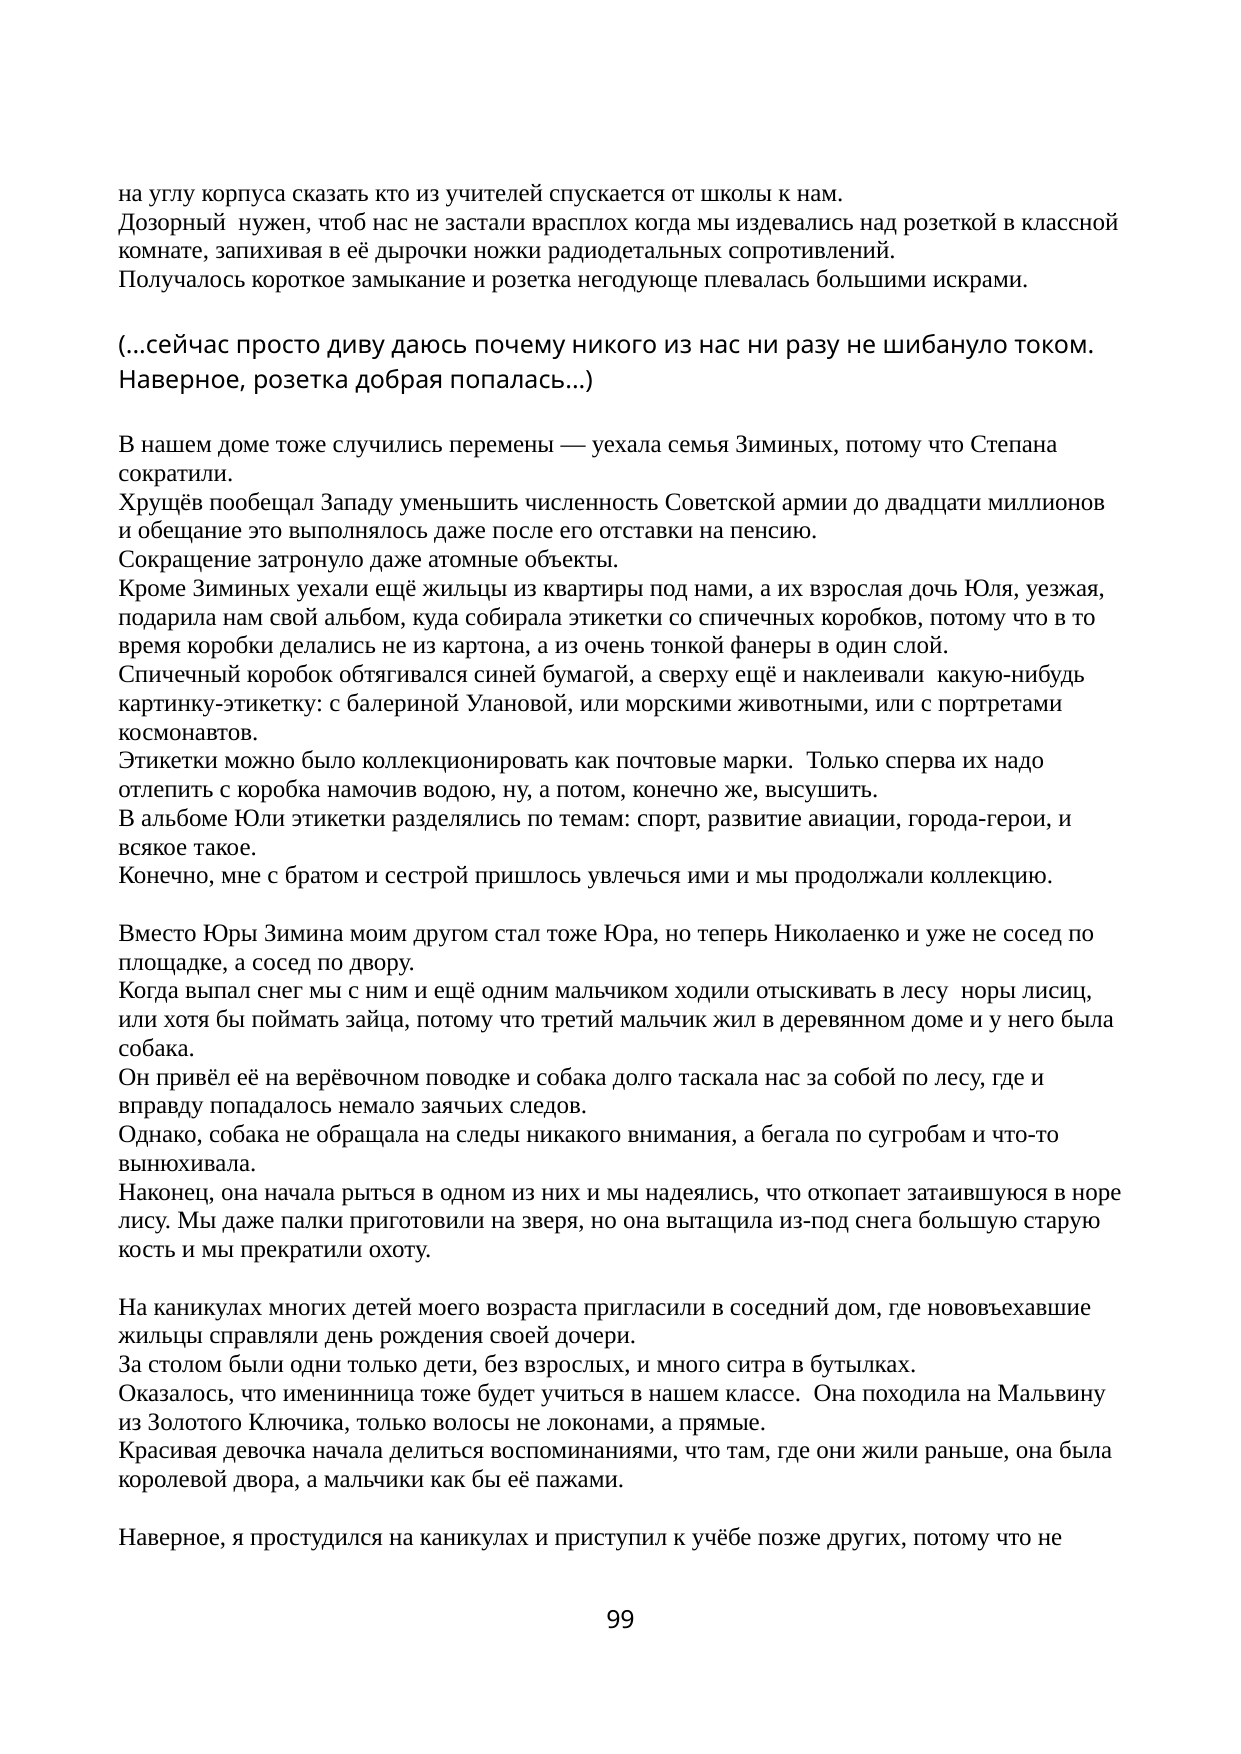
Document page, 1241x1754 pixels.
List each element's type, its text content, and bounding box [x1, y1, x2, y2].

text Он привёл её на верёвочном поводке и собака долго таскала нас за собой по лесу, где и вправду попадалось немало заячьих следов. [118, 1062, 1122, 1119]
text В альбоме Юли этикетки разделялись по темам: спорт, развитие авиации, города-герои, и всякое такое. [118, 803, 1122, 861]
text Оказалось, что именинница тоже будет учиться в нашем классе. Она походила на Мальвину из Золотого Ключика, только волосы не локонами, а прямые. [118, 1378, 1122, 1436]
text Этикетки можно было коллекционировать как почтовые марки. Только сперва их надо отлепить с коробка намочив водою, ну, а потом, конечно же, высушить. [118, 746, 1122, 803]
text на углу корпуса сказать кто из учителей спускается от школы к нам. [118, 178, 1122, 207]
text За столом были одни только дети, без взрослых, и много ситра в бутылках. [118, 1349, 1122, 1378]
text Получалось короткое замыкание и розетка негодующе плевалась большими искрами. [118, 264, 1122, 293]
text Однако, собака не обращала на следы никакого внимания, а бегала по сугробам и что-то вынюхивала. [118, 1119, 1122, 1177]
text Кроме Зиминых уехали ещё жильцы из квартиры под нами, а их взрослая дочь Юля, уезжая, подарила нам свой альбом, куда собирала этикетки со спичечных коробков, потому что в то время коробки делались не из картона, а из очень тонкой фанеры в один слой. [118, 573, 1122, 659]
text Красивая девочка начала делиться воспоминаниями, что там, где они жили раньше, она была королевой двора, а мальчики как бы её пажами. [118, 1436, 1122, 1493]
text В нашем доме тоже случились перемены — уехала семья Зиминых, потому что Степана сократили. [118, 429, 1122, 487]
text Вместо Юры Зимина моим другом стал тоже Юра, но теперь Николаенко и уже не сосед по площадке, а сосед по двору. [118, 918, 1122, 976]
text Когда выпал снег мы с ним и ещё одним мальчиком ходили отыскивать в лесу норы лисиц, или хотя бы поймать зайца, потому что третий мальчик жил в деревянном доме и у него была собака. [118, 976, 1122, 1062]
text Спичечный коробок обтягивался синей бумагой, а сверху ещё и наклеивали какую-нибудь картинку-этикетку: с балериной Улановой, или морскими животными, или с портретами космонавтов. [118, 659, 1122, 746]
text Хрущёв пообещал Западу уменьшить численность Советской армии до двадцати миллионов и обещание это выполнялось даже после его отставки на пенсию. [118, 487, 1122, 544]
text Конечно, мне с братом и сестрой пришлось увлечься ими и мы продолжали коллекцию. [118, 861, 1122, 889]
text Сокращение затронуло даже атомные объекты. [118, 544, 1122, 573]
text На каникулах многих детей моего возраста пригласили в соседний дом, где нововъехавшие жильцы справляли день рождения своей дочери. [118, 1292, 1122, 1349]
text (...сейчас просто диву даюсь почему никого из нас ни разу не шибануло током. Наверное, розетка добрая попалась...) [118, 327, 1122, 395]
text Наверное, я простудился на каникулах и приступил к учёбе позже других, потому что не [118, 1522, 1122, 1551]
text Дозорный нужен, чтоб нас не застали врасплох когда мы издевались над розеткой в классной комнате, запихивая в её дырочки ножки радиодетальных сопротивлений. [118, 207, 1122, 264]
text Наконец, она начала рыться в одном из них и мы надеялись, что откопает затаившуюся в норе лису. Мы даже палки приготовили на зверя, но она вытащила из-под снега большую старую кость и мы прекратили охоту. [118, 1177, 1122, 1263]
